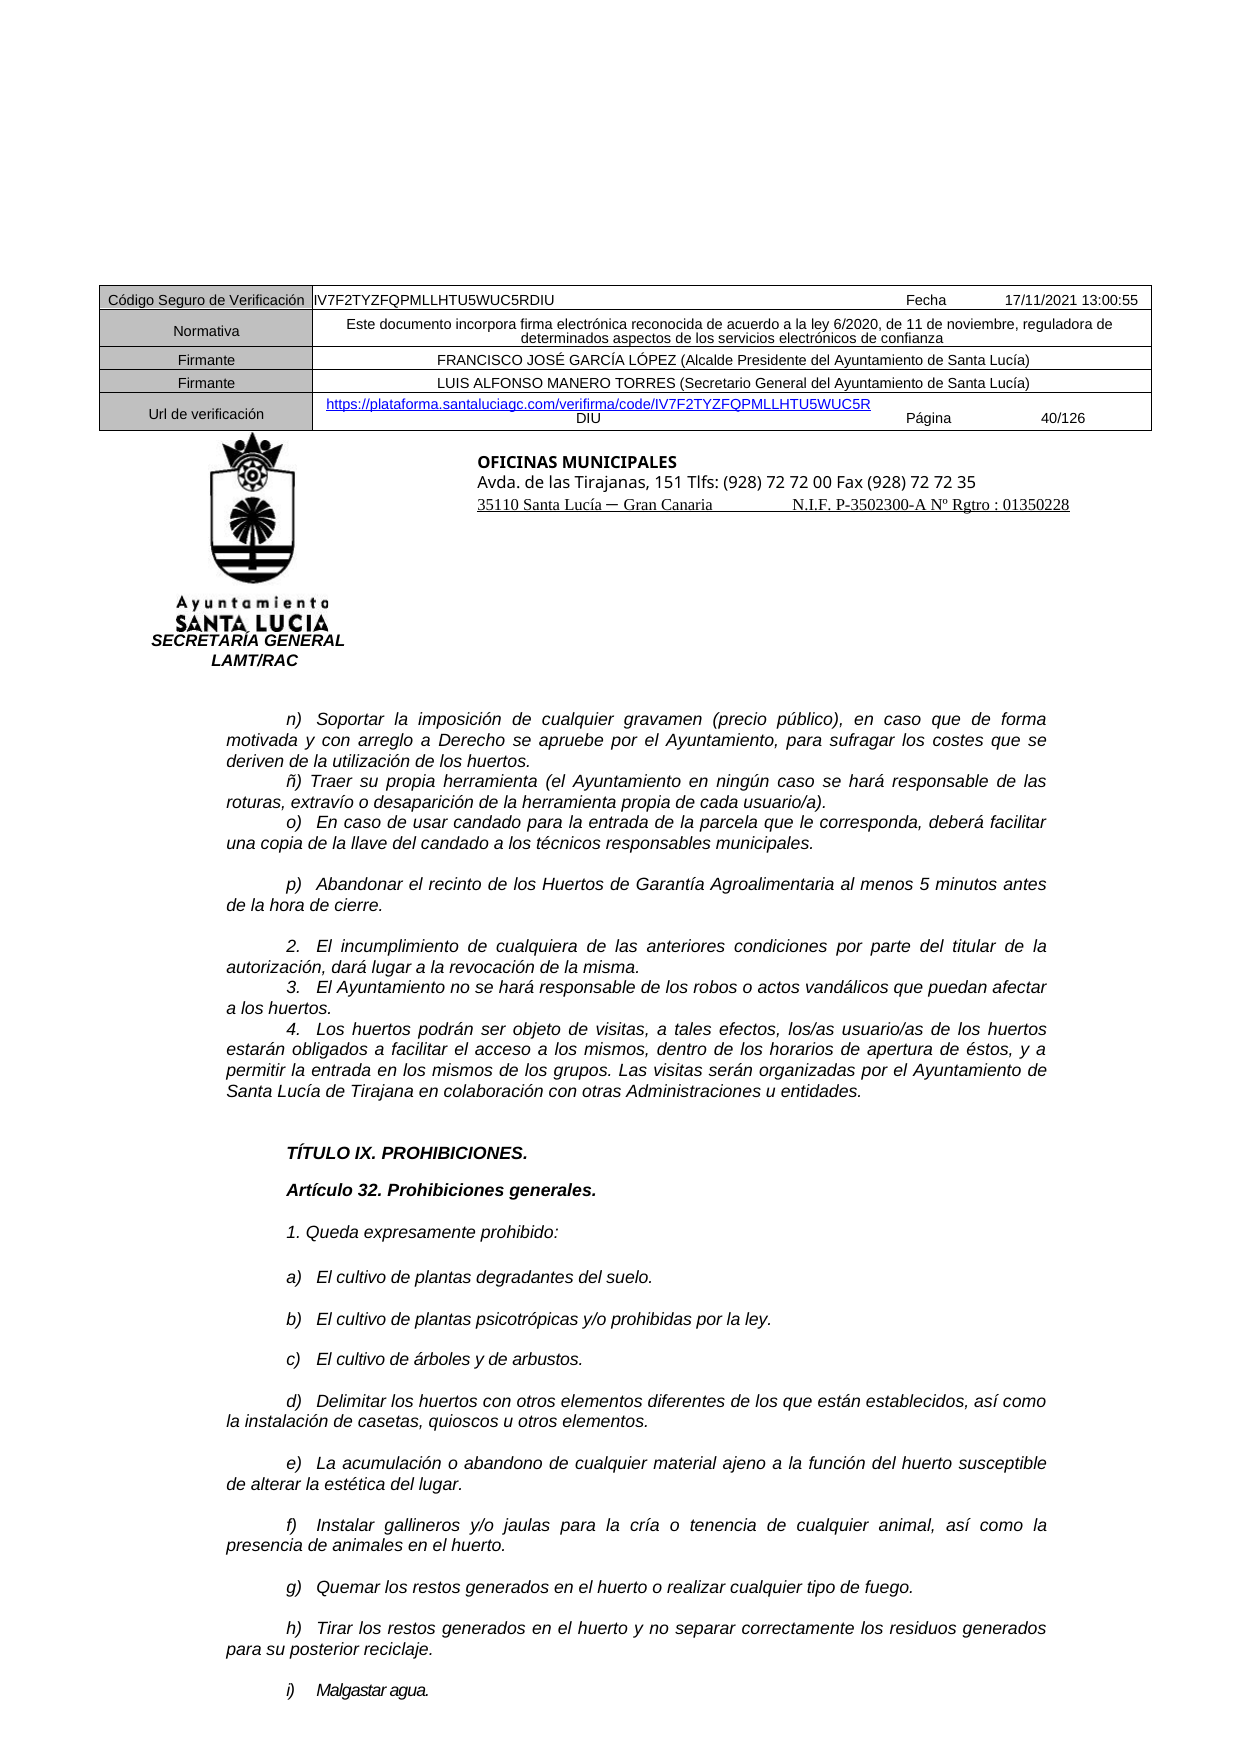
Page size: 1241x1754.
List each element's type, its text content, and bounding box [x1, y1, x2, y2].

text ñ) Traer su propia herramienta (el Ayuntamiento en ningún caso se hará responsable de las roturas, extravío o desaparición de la herramienta propia de cada usuario/a). [226, 771, 1048, 812]
list Abandonar el recinto de los Huertos de Garantía Agroalimentaria al menos 5 minutos antes de la hora de cierre. [226, 874, 1048, 916]
list El incumplimiento de cualquiera de las anteriores condiciones por parte del titular de la autorización, dará lugar a la revocación de la misma. [226, 936, 1048, 978]
list Instalar gallineros y/o jaulas para la cría o tenencia de cualquier animal, así como la presencia de animales en el huerto. [226, 1515, 1048, 1556]
list Malgastar agua. [226, 1680, 1153, 1701]
table_cell [350, 631, 1153, 672]
text TÍTULO IX. PROHIBICIONES. [286, 1143, 1153, 1164]
text Artículo 32. Prohibiciones generales. 1. Queda expresamente prohibido: [286, 1164, 1153, 1247]
picture [176, 432, 329, 632]
list La acumulación o abandono de cualquier material ajeno a la función del huerto susceptible de alterar la estética del lugar. [226, 1453, 1048, 1494]
list Delimitar los huertos con otros elementos diferentes de los que están establecidos, así como la instalación de casetas, quioscos u otros elementos. [226, 1391, 1048, 1432]
table_cell Firmante [100, 347, 312, 369]
list El cultivo de árboles y de arbustos. [226, 1349, 1153, 1370]
list Tirar los restos generados en el huerto y no separar correctamente los residuos generados para su posterior reciclaje. [226, 1618, 1048, 1659]
list Soportar la imposición de cualquier gravamen (precio público), en caso que de forma motivada y con arreglo a Derecho se apruebe por el Ayuntamiento, para sufragar los costes que se deriven de la utilización de los huertos. [226, 709, 1048, 771]
list El cultivo de plantas degradantes del suelo. [226, 1267, 1153, 1287]
list En caso de usar candado para la entrada de la parcela que le corresponda, deberá facilitar una copia de la llave del candado a los técnicos responsables municipales. [226, 813, 1048, 854]
table_cell Normativa [100, 310, 312, 346]
table_cell LUIS ALFONSO MANERO TORRES (Secretario General del Ayuntamiento de Santa Lucía) [313, 370, 1151, 392]
table_cell Firmante [100, 370, 312, 392]
table_cell Este documento incorpora firma electrónica reconocida de acuerdo a la ley 6/2020, de 11 de noviembre, reguladora de determinados aspectos de los servicios electrónicos de confianza [313, 310, 1151, 346]
table_cell SECRETARÍA GENERAL LAMT/RAC [99, 631, 349, 672]
table_cell FRANCISCO JOSÉ GARCÍA LÓPEZ (Alcalde Presidente del Ayuntamiento de Santa Lucía) [313, 347, 1151, 369]
table_header IV7F2TYZFQPMLLHTU5WUC5RDIU Fecha 17/11/2021 13:00:55 [313, 286, 1151, 308]
list El cultivo de plantas psicotrópicas y/o prohibidas por la ley. [226, 1308, 1153, 1329]
table_header Código Seguro de Verificación [100, 286, 312, 308]
list El Ayuntamiento no se hará responsable de los robos o actos vandálicos que puedan afectar a los huertos. [226, 978, 1048, 1019]
table_header OFICINAS MUNICIPALES Avda. de las Tirajanas, 151 Tlfs: (928) 72 72 00 Fax (928) 72 72 35 35110 Santa Lucía – Gran Canaria N.I.F. P-3502300-A Nº Rgtro : 01350228 [350, 431, 1153, 631]
table_cell https://plataforma.santaluciagc.com/verifirma/code/IV7F2TYZFQPMLLHTU5WUC5R DIU Página 40/126 [313, 393, 1151, 430]
list Quemar los restos generados en el huerto o realizar cualquier tipo de fuego. [226, 1577, 1153, 1597]
list Los huertos podrán ser objeto de visitas, a tales efectos, los/as usuario/as de los huertos estarán obligados a facilitar el acceso a los mismos, dentro de los horarios de apertura de éstos, y a permitir la entrada en los mismos de los grupos. Las visitas serán organizadas por el Ayuntamiento de Santa Lucía de Tirajana en colaboración con otras Administraciones u entidades. [226, 1019, 1048, 1101]
table_header [99, 431, 349, 631]
table_cell Url de verificación [100, 393, 312, 430]
